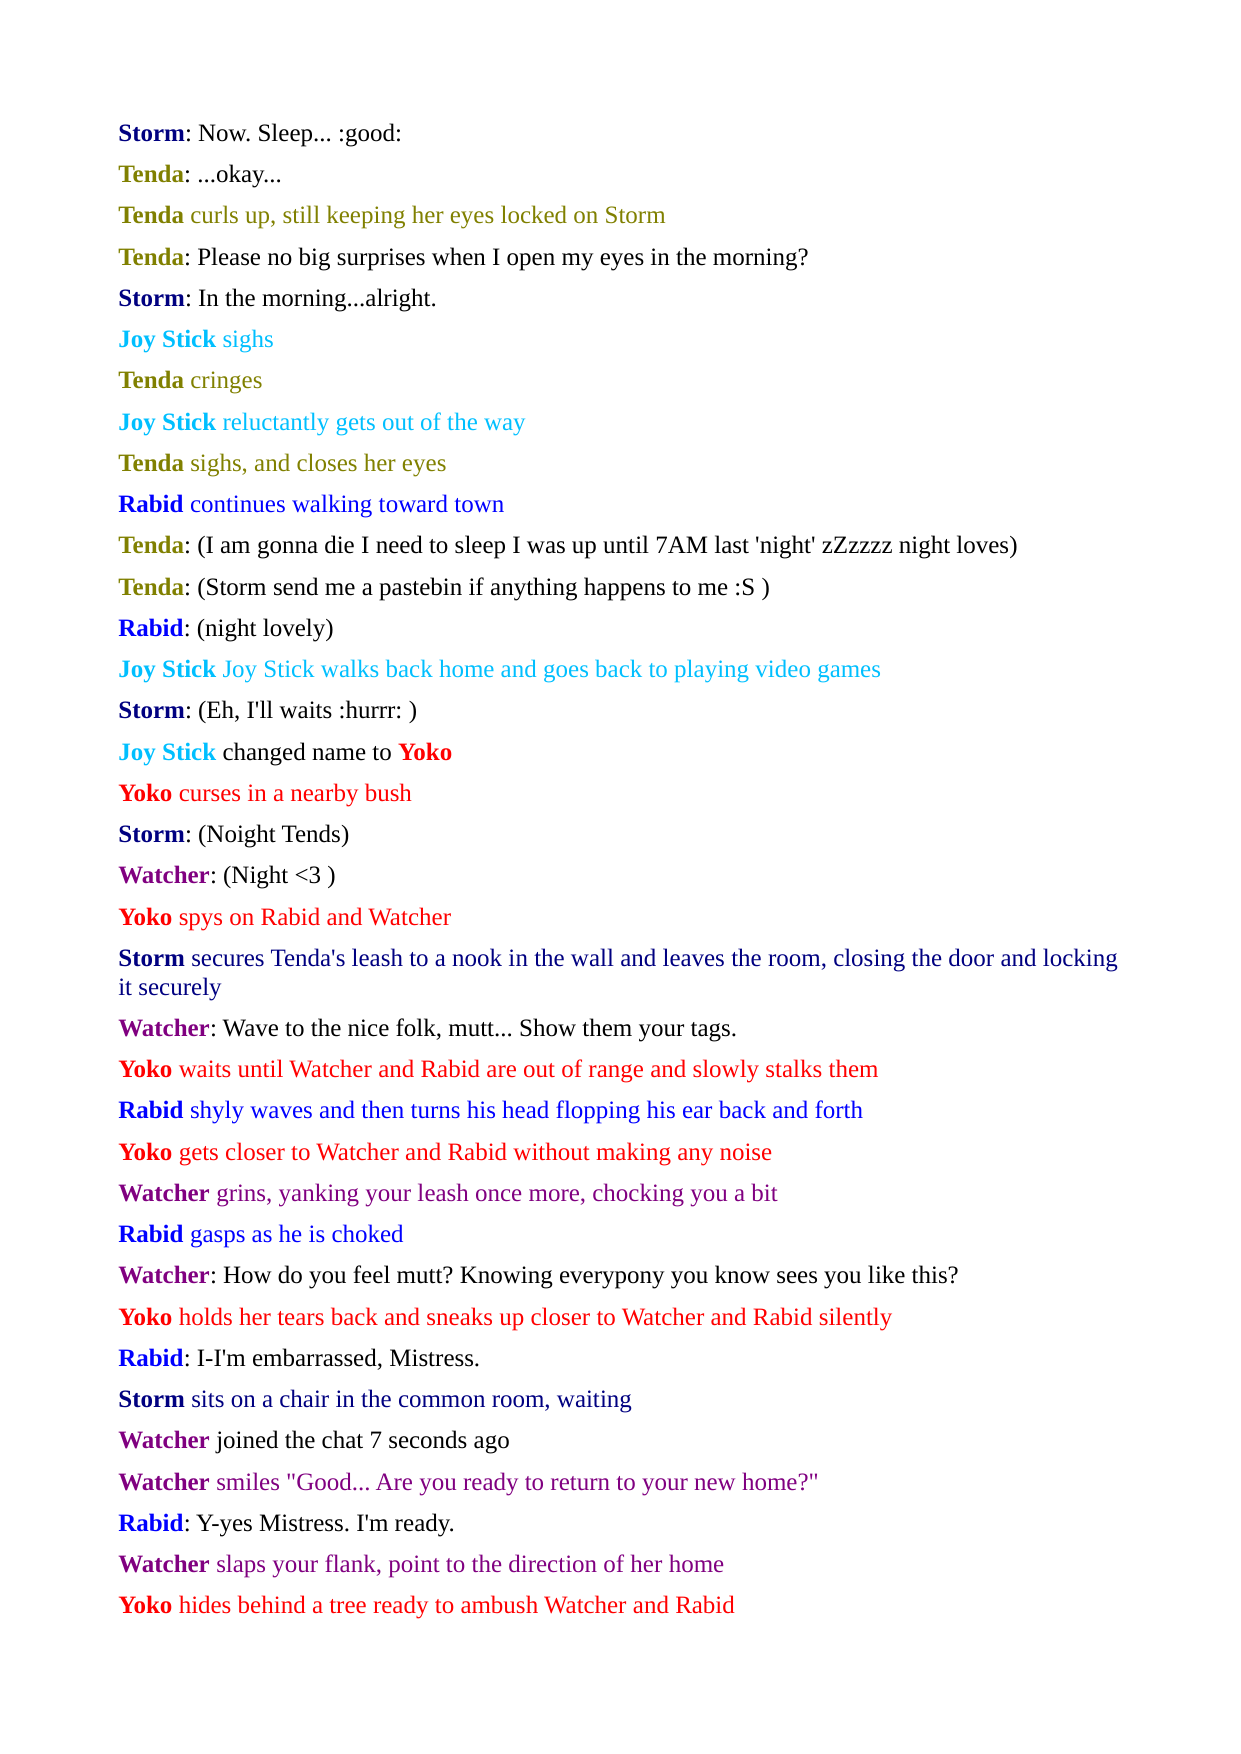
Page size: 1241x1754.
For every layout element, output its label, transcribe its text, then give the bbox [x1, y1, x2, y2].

text Joy Stick changed name to Yoko [118, 737, 1122, 766]
text Rabid gasps as he is choked [118, 1219, 1122, 1248]
text Watcher slaps your flank, point to the direction of her home [118, 1549, 1122, 1578]
text Yoko waits until Watcher and Rabid are out of range and slowly stalks them [118, 1054, 1122, 1083]
text Watcher: How do you feel mutt? Knowing everypony you know sees you like this? [118, 1261, 1122, 1289]
text Watcher: (Night <3 ) [118, 861, 1122, 889]
text Storm: (Noight Tends) [118, 819, 1122, 848]
text Storm: Now. Sleep... :good: [118, 118, 1122, 147]
text Yoko holds her tears back and sneaks up closer to Watcher and Rabid silently [118, 1302, 1122, 1331]
text Tenda cringes [118, 366, 1122, 394]
text Joy Stick sighs [118, 324, 1122, 353]
text Rabid shyly waves and then turns his head flopping his ear back and forth [118, 1096, 1122, 1124]
text Tenda sighs, and closes her eyes [118, 448, 1122, 477]
text Tenda curls up, still keeping her eyes locked on Storm [118, 201, 1122, 229]
text Storm: In the morning...alright. [118, 283, 1122, 312]
text Rabid: (night lovely) [118, 613, 1122, 642]
text Watcher grins, yanking your leash once more, chocking you a bit [118, 1178, 1122, 1207]
text Tenda: (I am gonna die I need to sleep I was up until 7AM last 'night' zZzzzz night loves) [118, 531, 1122, 559]
text Tenda: ...okay... [118, 159, 1122, 188]
text Yoko spys on Rabid and Watcher [118, 902, 1122, 931]
text Joy Stick Joy Stick walks back home and goes back to playing video games [118, 654, 1122, 683]
text Tenda: Please no big surprises when I open my eyes in the morning? [118, 242, 1122, 271]
text Yoko hides behind a tree ready to ambush Watcher and Rabid [118, 1591, 1122, 1619]
text Watcher joined the chat 7 seconds ago [118, 1426, 1122, 1454]
text Rabid continues walking toward town [118, 489, 1122, 518]
text Yoko gets closer to Watcher and Rabid without making any noise [118, 1137, 1122, 1166]
text Rabid: Y-yes Mistress. I'm ready. [118, 1508, 1122, 1537]
text Watcher smiles "Good... Are you ready to return to your new home?" [118, 1467, 1122, 1496]
text Rabid: I-I'm embarrassed, Mistress. [118, 1343, 1122, 1372]
text Storm secures Tenda's leash to a nook in the wall and leaves the room, closing the door and locking it securely [118, 943, 1122, 1001]
text Joy Stick reluctantly gets out of the way [118, 407, 1122, 436]
text Yoko curses in a nearby bush [118, 778, 1122, 807]
text Watcher: Wave to the nice folk, mutt... Show them your tags. [118, 1013, 1122, 1042]
text Storm: (Eh, I'll waits :hurrr: ) [118, 696, 1122, 724]
text Storm sits on a chair in the common room, waiting [118, 1384, 1122, 1413]
text Tenda: (Storm send me a pastebin if anything happens to me :S ) [118, 572, 1122, 601]
